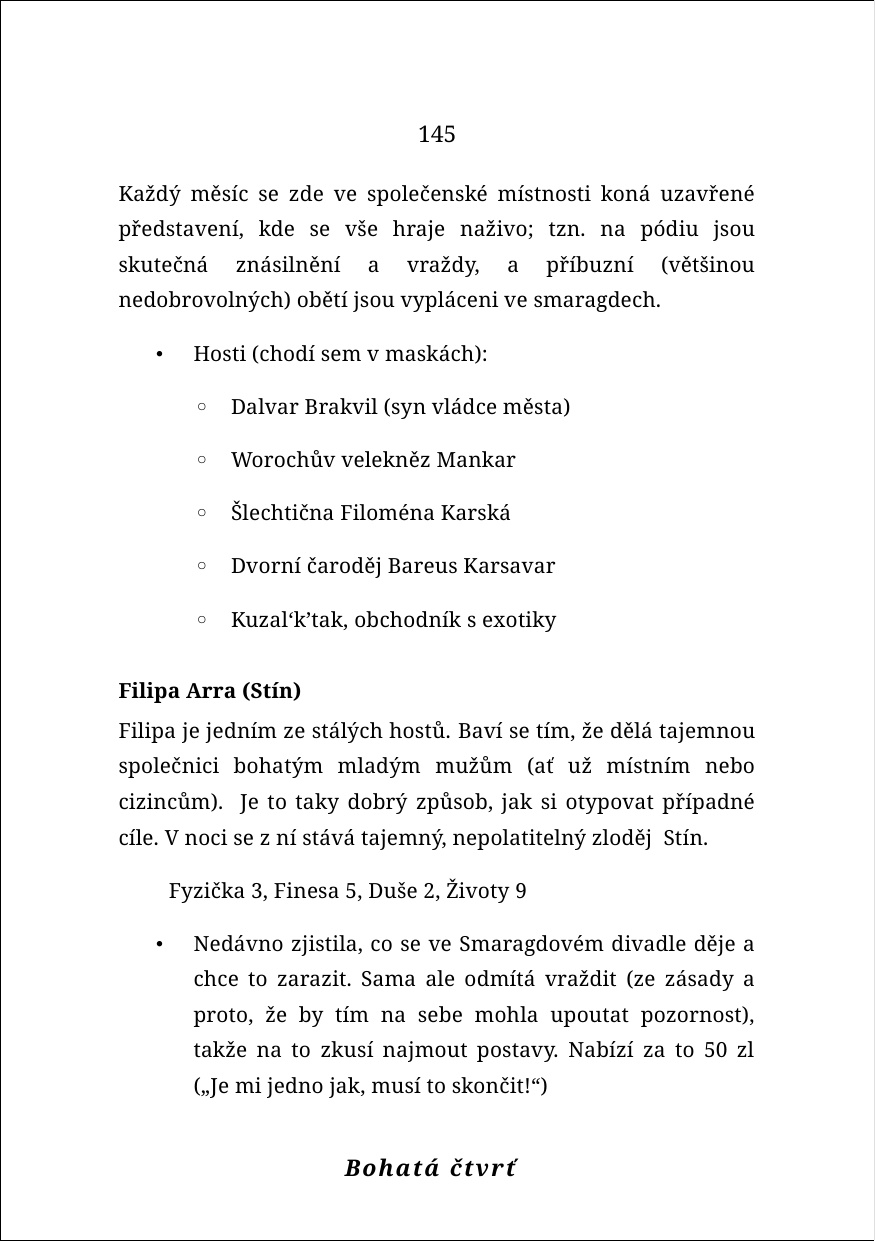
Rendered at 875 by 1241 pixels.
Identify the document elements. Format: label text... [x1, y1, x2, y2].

list Šlechtična Filoména Karská [193, 498, 756, 527]
text Filipa je jedním ze stálých hostů. Baví se tím, že dělá tajemnou společnici bohatým mladým mužům (ať už místním nebo cizincům). Je to taky dobrý způsob, jak si otypovat případné cíle. V noci se z ní stává tajemný, nepolatitelný zloděj Stín. [118, 716, 756, 851]
text Fyzička 3, Finesa 5, Duše 2, Životy 9 [168, 876, 756, 904]
list Nedávno zjistila, co se ve Smaragdovém divadle děje a chce to zarazit. Sama ale odmítá vraždit (ze zásady a proto, že by tím na sebe mohla upoutat pozornost), takže na to zkusí najmout postavy. Nabízí za to 50 zl („Je mi jedno jak, musí to skončit!“) [156, 929, 756, 1099]
list Kuzal‘k’tak, obchodník s exotiky [193, 605, 756, 633]
list Worochův velekněz Mankar [193, 445, 756, 474]
list Dalvar Brakvil (syn vládce města) [193, 392, 756, 420]
list Hosti (chodí sem v maskách): [156, 339, 756, 367]
list Dvorní čaroděj Bareus Karsavar [193, 552, 756, 580]
text Každý měsíc se zde ve společenské místnosti koná uzavřené představení, kde se vše hraje naživo; tzn. na pódiu jsou skutečná znásilnění a vraždy, a příbuzní (většinou nedobrovolných) obětí jsou vypláceni ve smaragdech. [118, 179, 756, 314]
subtitle Filipa Arra (Stín) [118, 676, 756, 704]
